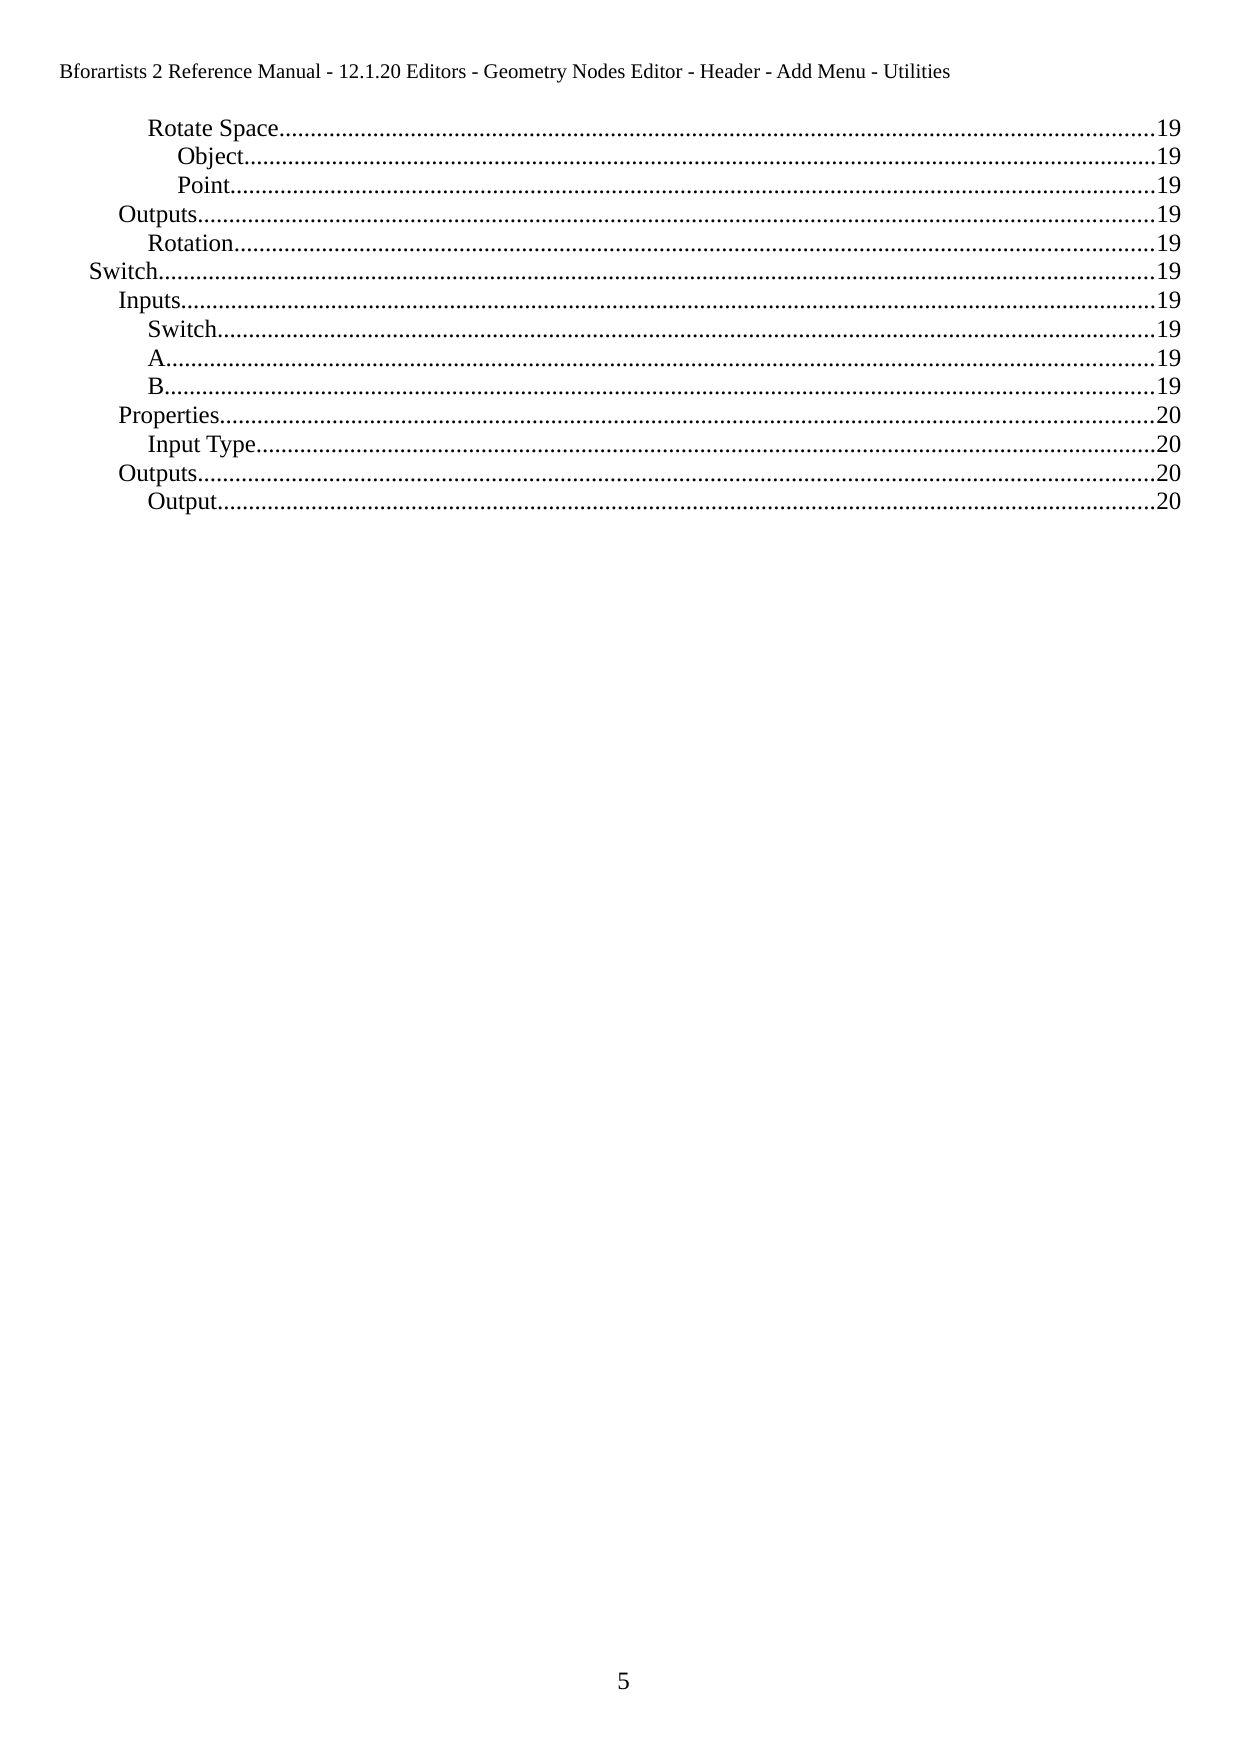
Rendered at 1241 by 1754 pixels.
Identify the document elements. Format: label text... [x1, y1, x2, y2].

text A 19 [147, 343, 1181, 371]
text Output 20 [147, 486, 1181, 515]
text Switch 19 [147, 314, 1181, 343]
text Object 19 [177, 141, 1181, 170]
text Point 19 [177, 170, 1181, 199]
text Outputs 19 [118, 199, 1181, 228]
text Rotate Space 19 [147, 113, 1181, 141]
text Rotation 19 [147, 228, 1181, 256]
text Inputs 19 [118, 285, 1181, 314]
text Switch 19 [88, 256, 1181, 285]
text Input Type 20 [147, 429, 1181, 458]
text Outputs 20 [118, 458, 1181, 486]
text B 19 [147, 371, 1181, 400]
text Properties 20 [118, 400, 1181, 429]
